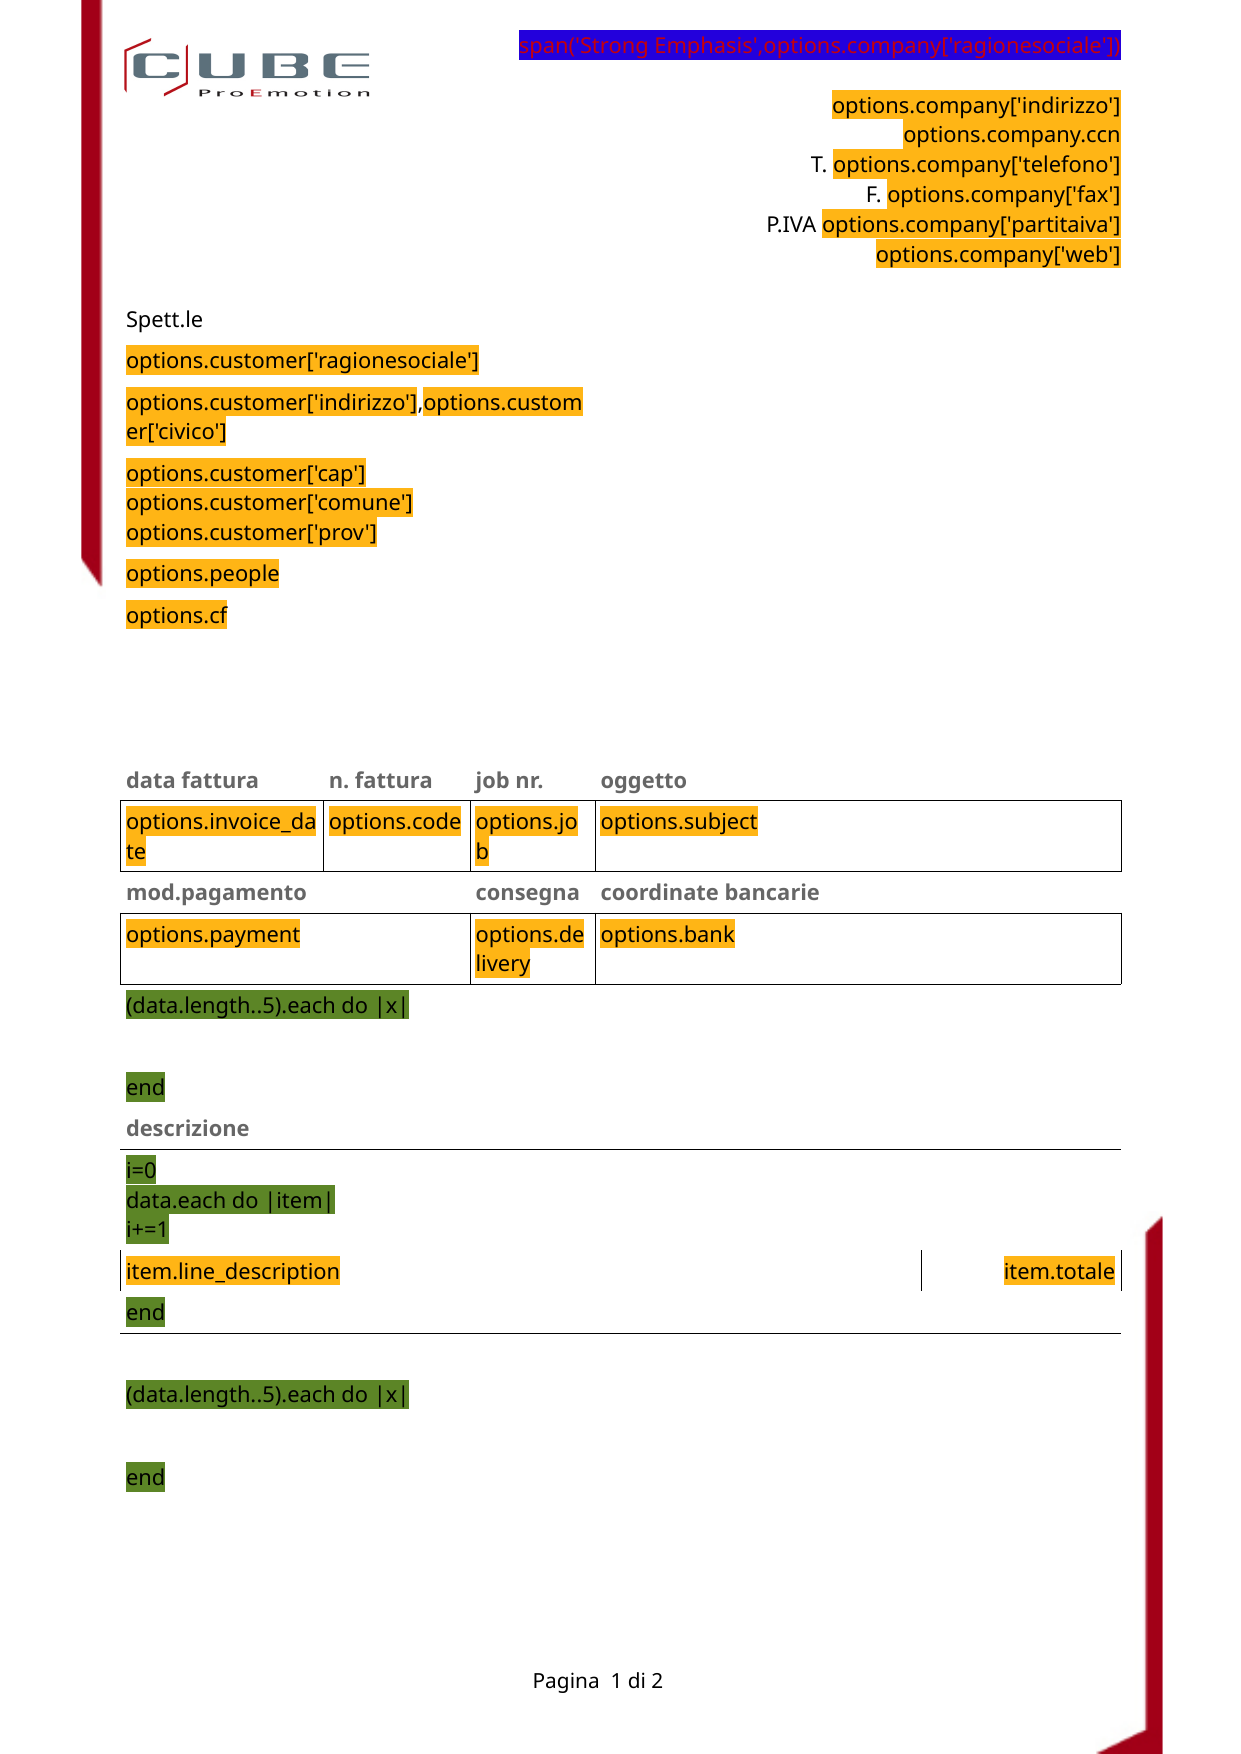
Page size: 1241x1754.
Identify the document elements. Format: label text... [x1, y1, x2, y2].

table_cell [120, 676, 323, 718]
table_cell [637, 718, 654, 759]
table_cell consegna [470, 872, 595, 913]
picture [1095, 1211, 1163, 1754]
table_cell oggetto [595, 759, 1121, 800]
table_cell (data.length..5).each do |x| [120, 985, 1121, 1025]
table_cell options.subject [596, 801, 1121, 871]
table_cell mod.pagamento [120, 872, 470, 913]
table_cell [120, 718, 323, 759]
table_header [637, 298, 654, 339]
table_cell [654, 553, 1121, 594]
table_cell [637, 553, 654, 594]
table_cell options.bank [596, 914, 1121, 984]
table_header i=0 data.each do |item| i+=1 [120, 1150, 1121, 1250]
table_cell [323, 718, 470, 759]
table_cell [654, 452, 1121, 553]
table_cell [323, 676, 470, 718]
table_cell [470, 635, 595, 676]
table_cell [921, 340, 1121, 381]
table_cell [654, 340, 921, 381]
table_cell [921, 676, 1121, 718]
table_cell [637, 340, 654, 381]
table_cell end [120, 1456, 1095, 1497]
table_cell options.cf [120, 594, 921, 635]
table_cell [654, 381, 1121, 452]
table_cell [921, 594, 1121, 635]
table_cell [921, 718, 1121, 759]
table_cell [470, 718, 595, 759]
table_cell [654, 718, 921, 759]
table_cell [654, 635, 1121, 676]
table_cell [470, 676, 595, 718]
table_cell [120, 1334, 921, 1374]
picture [81, 0, 107, 599]
table_cell [637, 381, 654, 452]
table_cell options.customer['cap'] options.customer['comune'] options.customer['prov'] [120, 452, 637, 553]
table_cell descrizione [120, 1108, 1121, 1149]
table_cell [595, 676, 637, 718]
table_cell [595, 381, 637, 452]
table_cell [595, 340, 637, 381]
table_cell options.delivery [471, 914, 595, 984]
table_cell data fattura [120, 759, 323, 800]
table_cell [120, 1025, 921, 1066]
table_cell [921, 1334, 1095, 1374]
table_cell [637, 452, 654, 553]
table_cell [120, 635, 323, 676]
table_cell [921, 1025, 1121, 1066]
table_cell [595, 635, 637, 676]
table_cell options.customer['indirizzo'],options.customer['civico'] [120, 381, 595, 452]
table_cell (data.length..5).each do |x| [120, 1374, 1095, 1415]
table_cell end [120, 1291, 1095, 1332]
table_cell options.invoice_date [121, 801, 323, 871]
table_cell options.job [471, 801, 595, 871]
table_cell n. fattura [323, 759, 470, 800]
table_header [595, 298, 637, 339]
table_cell [654, 676, 921, 718]
picture [121, 36, 372, 98]
table_cell options.payment [121, 914, 470, 984]
table_cell item.totale [922, 1250, 1095, 1291]
table_cell end [120, 1066, 1121, 1108]
table_cell [120, 1415, 1095, 1456]
table_cell [595, 718, 637, 759]
table_cell [323, 635, 470, 676]
table_header [654, 298, 921, 339]
table_cell job nr. [470, 759, 595, 800]
table_header [921, 298, 1121, 339]
table_cell coordinate bancarie [595, 872, 1121, 913]
table_cell options.customer['ragionesociale'] [120, 340, 595, 381]
table_header Spett.le [120, 298, 595, 339]
table_cell options.people [120, 553, 637, 594]
table_cell options.code [324, 801, 470, 871]
table_cell [637, 676, 654, 718]
table_cell item.line_description [121, 1250, 921, 1291]
table_cell [637, 635, 654, 676]
